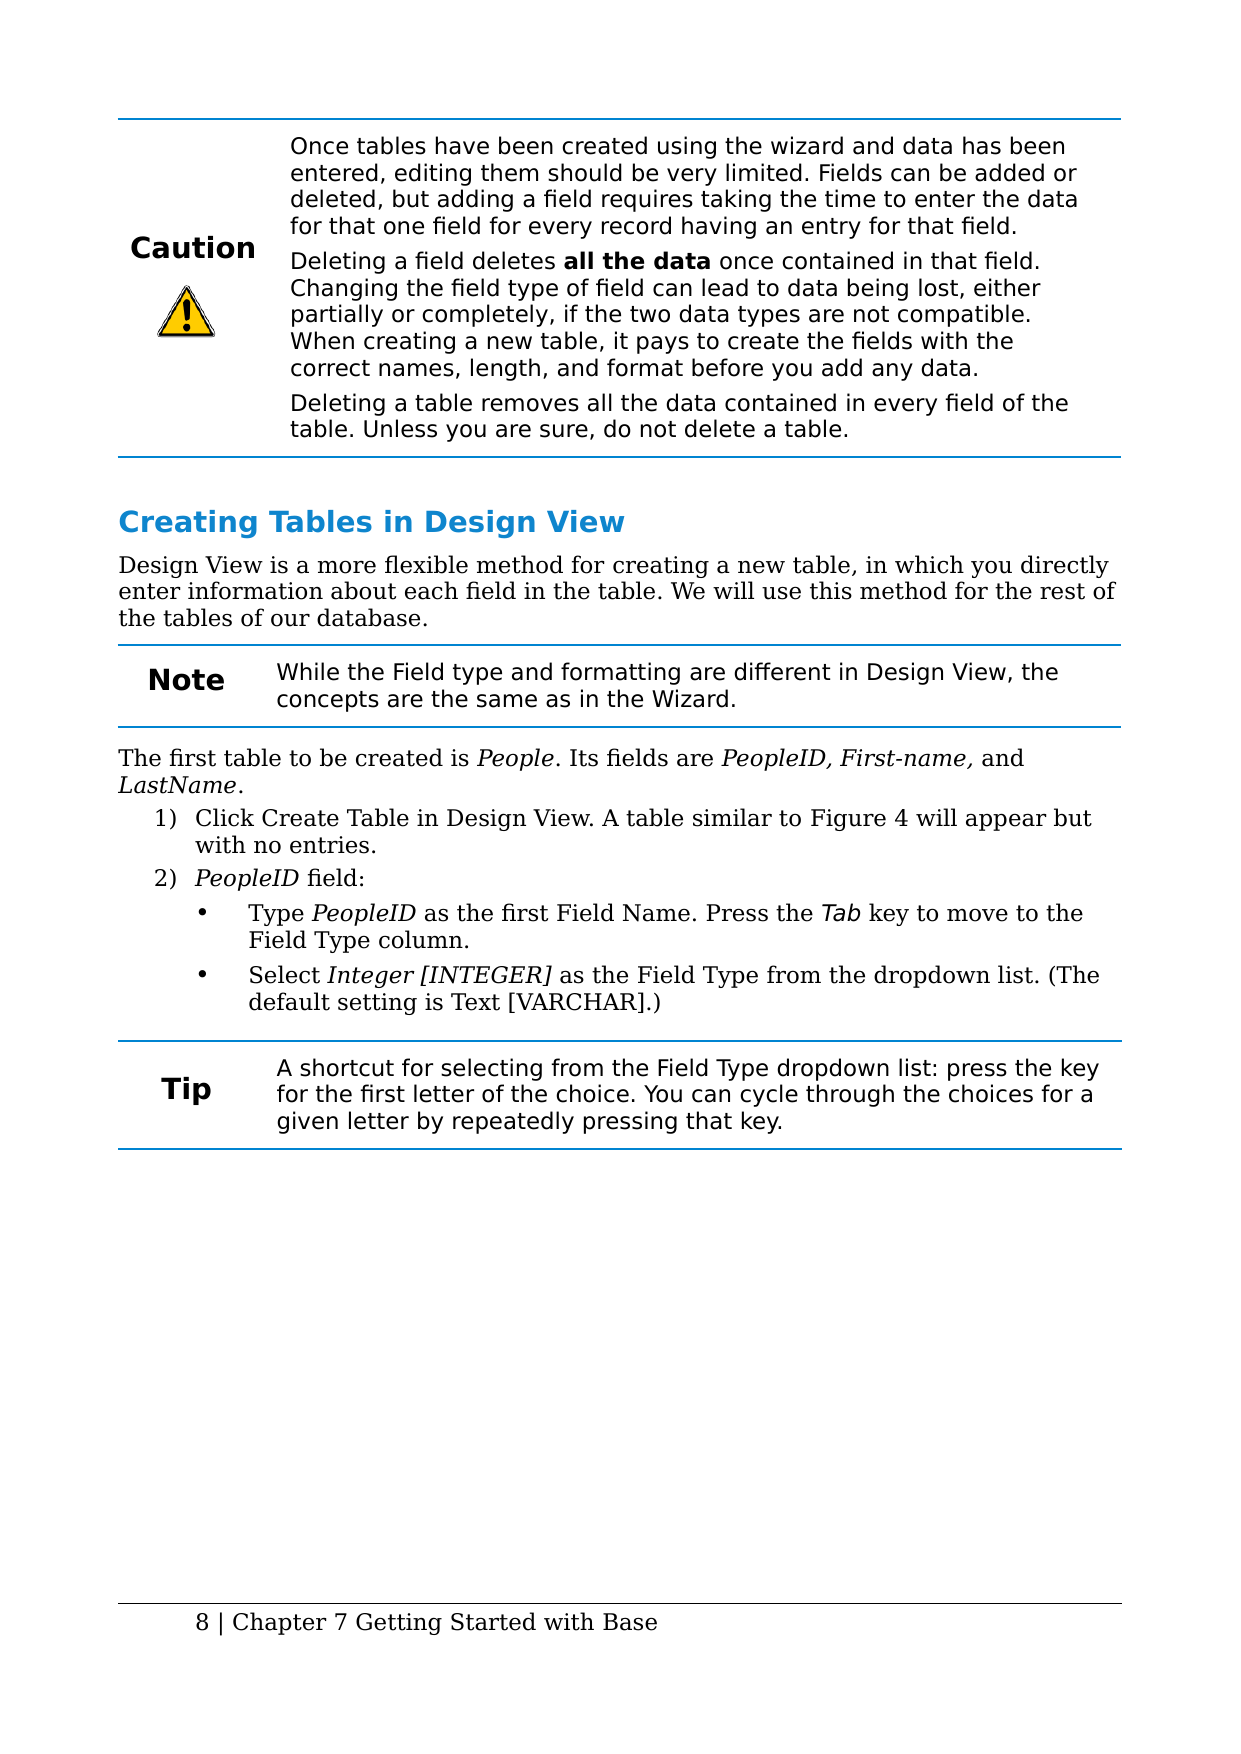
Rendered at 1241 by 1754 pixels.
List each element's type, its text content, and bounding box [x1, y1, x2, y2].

list Click Create Table in Design View. A table similar to Figure 4 will appear but with no entries. [177, 805, 1122, 859]
subtitle Creating Tables in Design View [118, 506, 1122, 539]
table_header A shortcut for selecting from the Field Type dropdown list: press the key for the first letter of the choice. You can cycle through the choices for a given letter by repeatedly pressing that key. [255, 1042, 1122, 1148]
text Design View is a more flexible method for creating a new table, in which you directly enter information about each field in the table. We will use this method for the rest of the tables of our database. [118, 552, 1122, 632]
list The first table to be created is People. Its fields are PeopleID, First-name, and LastName. [118, 746, 1122, 799]
table_header While the Field type and formatting are different in Design View, the concepts are the same as in the Wizard. [255, 646, 1121, 726]
table_header Note [118, 646, 255, 726]
picture [153, 281, 219, 341]
table_header Once tables have been created using the wizard and data has been entered, editing them should be very limited. Fields can be added or deleted, but adding a field requires taking the time to enter the data for that one field for every record having an entry for that field. Deleting a field deletes all the data once contained in that field. Changing the field type of field can lead to data being lost, either partially or completely, if the two data types are not compatible. When creating a new table, it pays to create the fields with the correct names, length, and format before you add any data. Deleting a table removes all the data contained in every field of the table. Unless you are sure, do not delete a table. [269, 120, 1121, 456]
table_header Caution [118, 120, 268, 456]
list Select Integer [INTEGER] as the Field Type from the dropdown list. (The default setting is Text [VARCHAR].) [195, 960, 1122, 1016]
list Type PeopleID as the first Field Name. Press the Tab key to move to the Field Type column. [195, 898, 1122, 954]
table_header Tip [118, 1042, 255, 1148]
list PeopleID field: [177, 865, 1122, 892]
